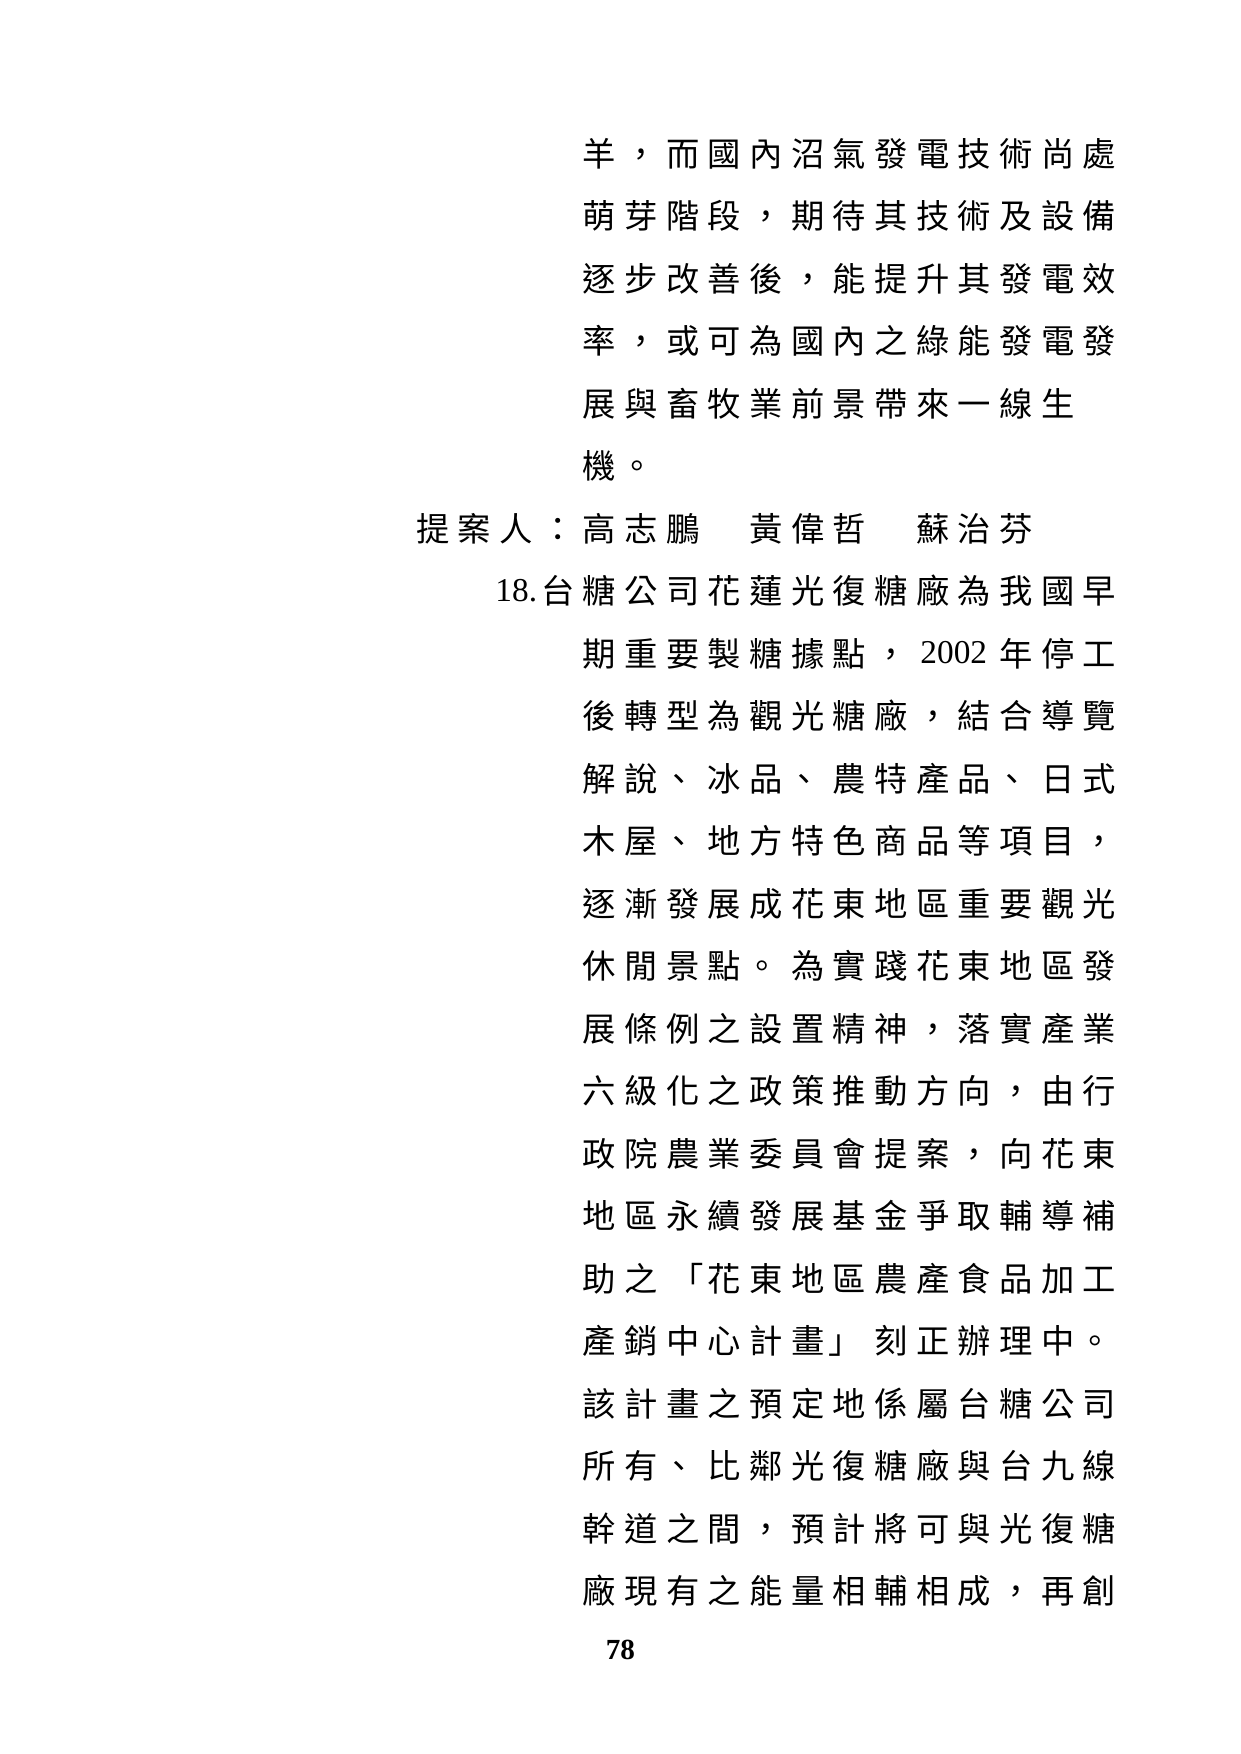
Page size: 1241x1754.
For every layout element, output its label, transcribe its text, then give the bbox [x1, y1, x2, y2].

list 羊，而國內沼氣發電技術尚處萌芽階段，期待其技術及設備逐步改善後，能提升其發電效率，或可為國內之綠能發電發展與畜牧業前景帶來一線生機。 [474, 110, 1120, 485]
text 提案人：高志鵬 黃偉哲 蘇治芬 [397, 485, 1120, 548]
list 台糖公司花蓮光復糖廠為我國早期重要製糖據點，2002年停工後轉型為觀光糖廠，結合導覽解說、冰品、農特產品、日式木屋、地方特色商品等項目，逐漸發展成花東地區重要觀光休閒景點。為實踐花東地區發展條例之設置精神，落實產業六級化之政策推動方向，由行政院農業委員會提案，向花東地區永續發展基金爭取輔導補助之「花東地區農產食品加工產銷中心計畫」刻正辦理中。該計畫之預定地係屬台糖公司所有、比鄰光復糖廠與台九線幹道之間，預計將可與光復糖廠現有之能量相輔相成，再創 [474, 548, 1120, 1610]
